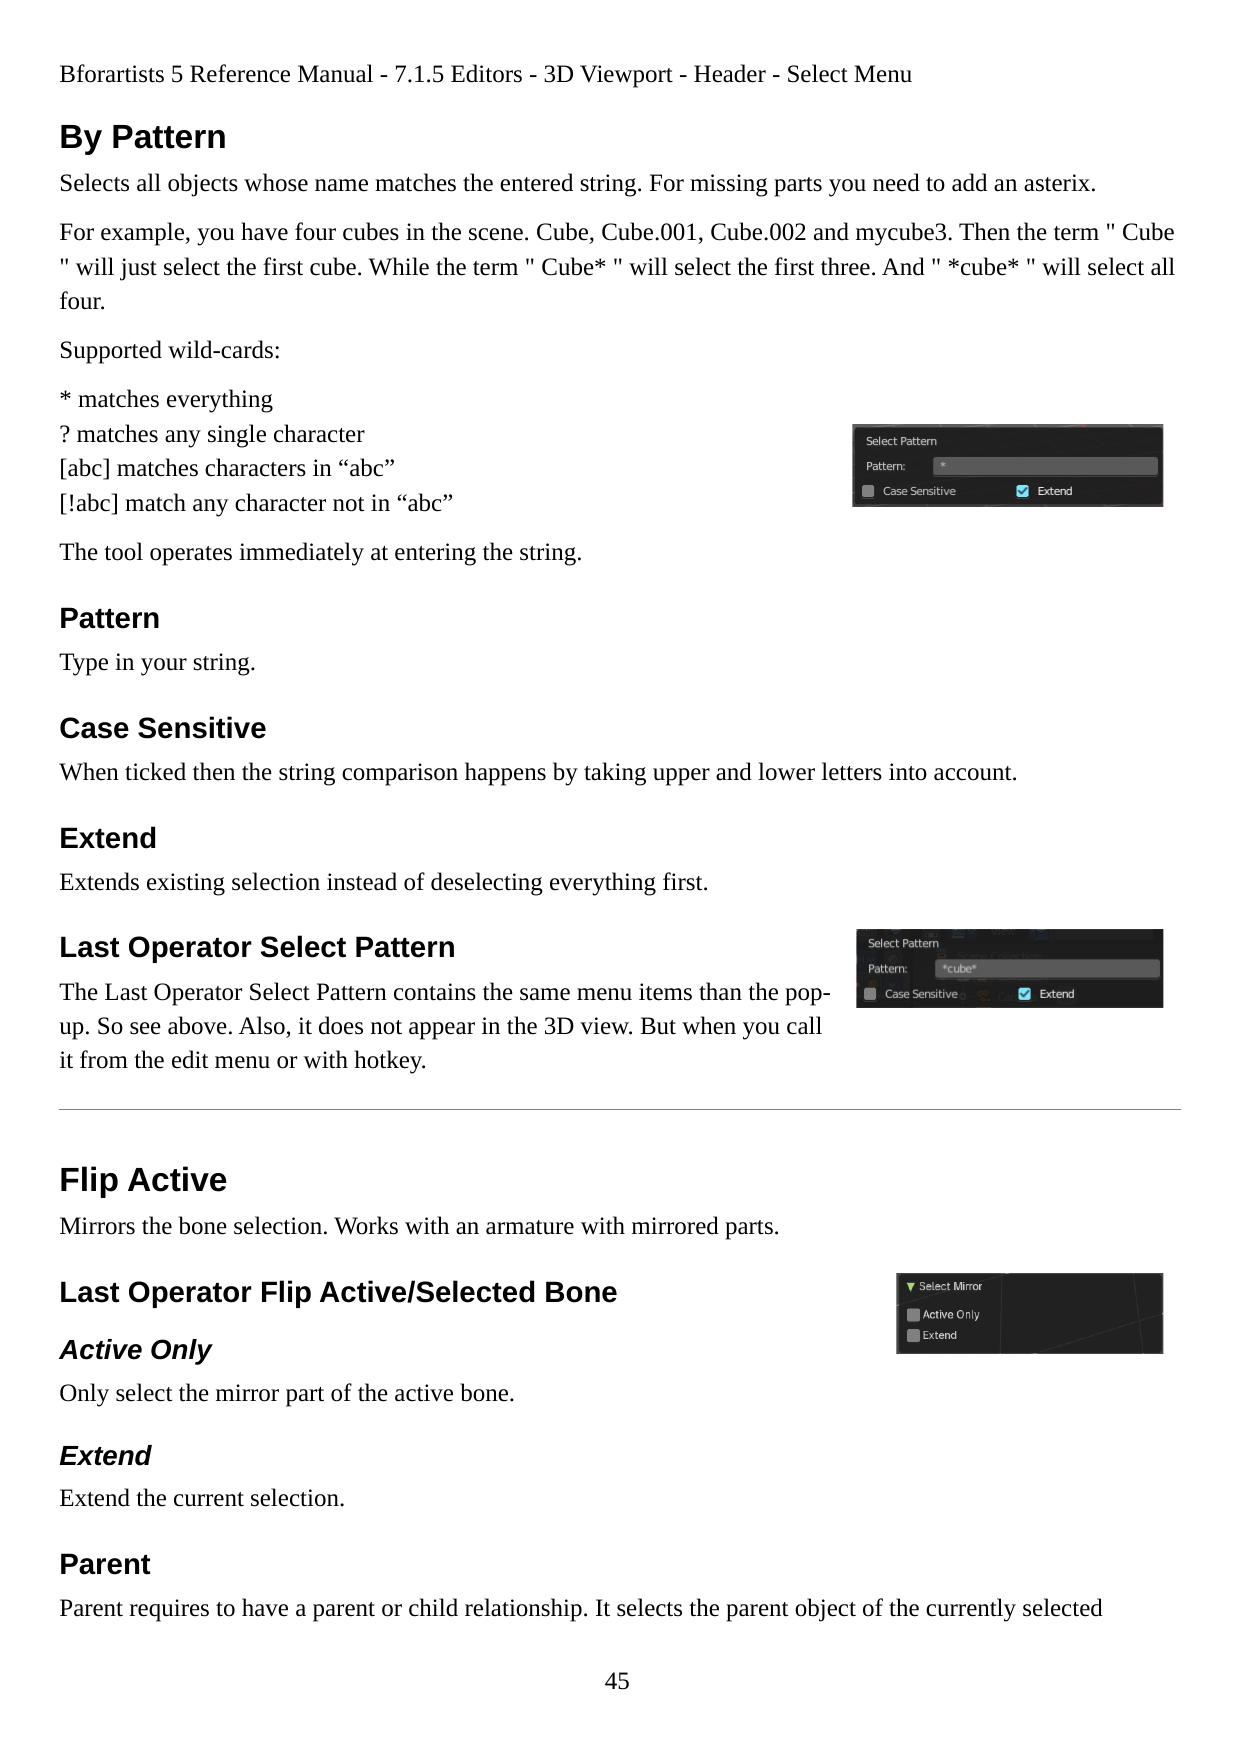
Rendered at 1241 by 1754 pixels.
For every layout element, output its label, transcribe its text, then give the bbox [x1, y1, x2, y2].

picture [852, 424, 1164, 507]
subtitle Flip Active [59, 1160, 1181, 1198]
subtitle Last Operator Flip Active/Selected Bone [59, 1274, 896, 1308]
text Mirrors the bone selection. Works with an armature with mirrored parts. [59, 1211, 1181, 1239]
subtitle Parent [59, 1547, 1181, 1581]
text The tool operates immediately at entering the string. [59, 537, 1181, 566]
subtitle Extend [59, 1439, 1181, 1471]
subtitle By Pattern [59, 117, 1181, 156]
text Parent requires to have a parent or child relationship. It selects the parent object of the currently selected [59, 1593, 1181, 1622]
text Extend the current selection. [59, 1483, 1181, 1512]
text For example, you have four cubes in the scene. Cube, Cube.001, Cube.002 and mycube3. Then the term " Cube " will just select the first cube. While the term " Cube* " will select the first three. And " *cube* " will select all four. [59, 217, 1181, 315]
text Only select the mirror part of the active bone. [59, 1378, 1181, 1406]
subtitle [1164, 930, 1181, 964]
subtitle Case Sensitive [59, 711, 1181, 744]
picture [856, 929, 1164, 1008]
subtitle Extend [59, 821, 1181, 854]
text Supported wild-cards: [59, 336, 1181, 364]
text When ticked then the string comparison happens by taking upper and lower letters into account. [59, 757, 1181, 786]
text The Last Operator Select Pattern contains the same menu items than the pop-up. So see above. Also, it does not appear in the 3D view. But when you call it from the edit menu or with hotkey. [59, 977, 1181, 1074]
subtitle Last Operator Select Pattern [59, 930, 856, 964]
subtitle Active Only [59, 1333, 1181, 1365]
text Extends existing selection instead of deselecting everything first. [59, 867, 1181, 896]
text Selects all objects whose name matches the entered string. For missing parts you need to add an asterix. [59, 168, 1181, 197]
text Type in your string. [59, 647, 1181, 676]
subtitle Pattern [59, 601, 1181, 634]
text * matches everything ? matches any single character [abc] matches characters in “abc” [!abc] match any character not in “abc” [59, 384, 1181, 517]
picture [896, 1273, 1164, 1354]
